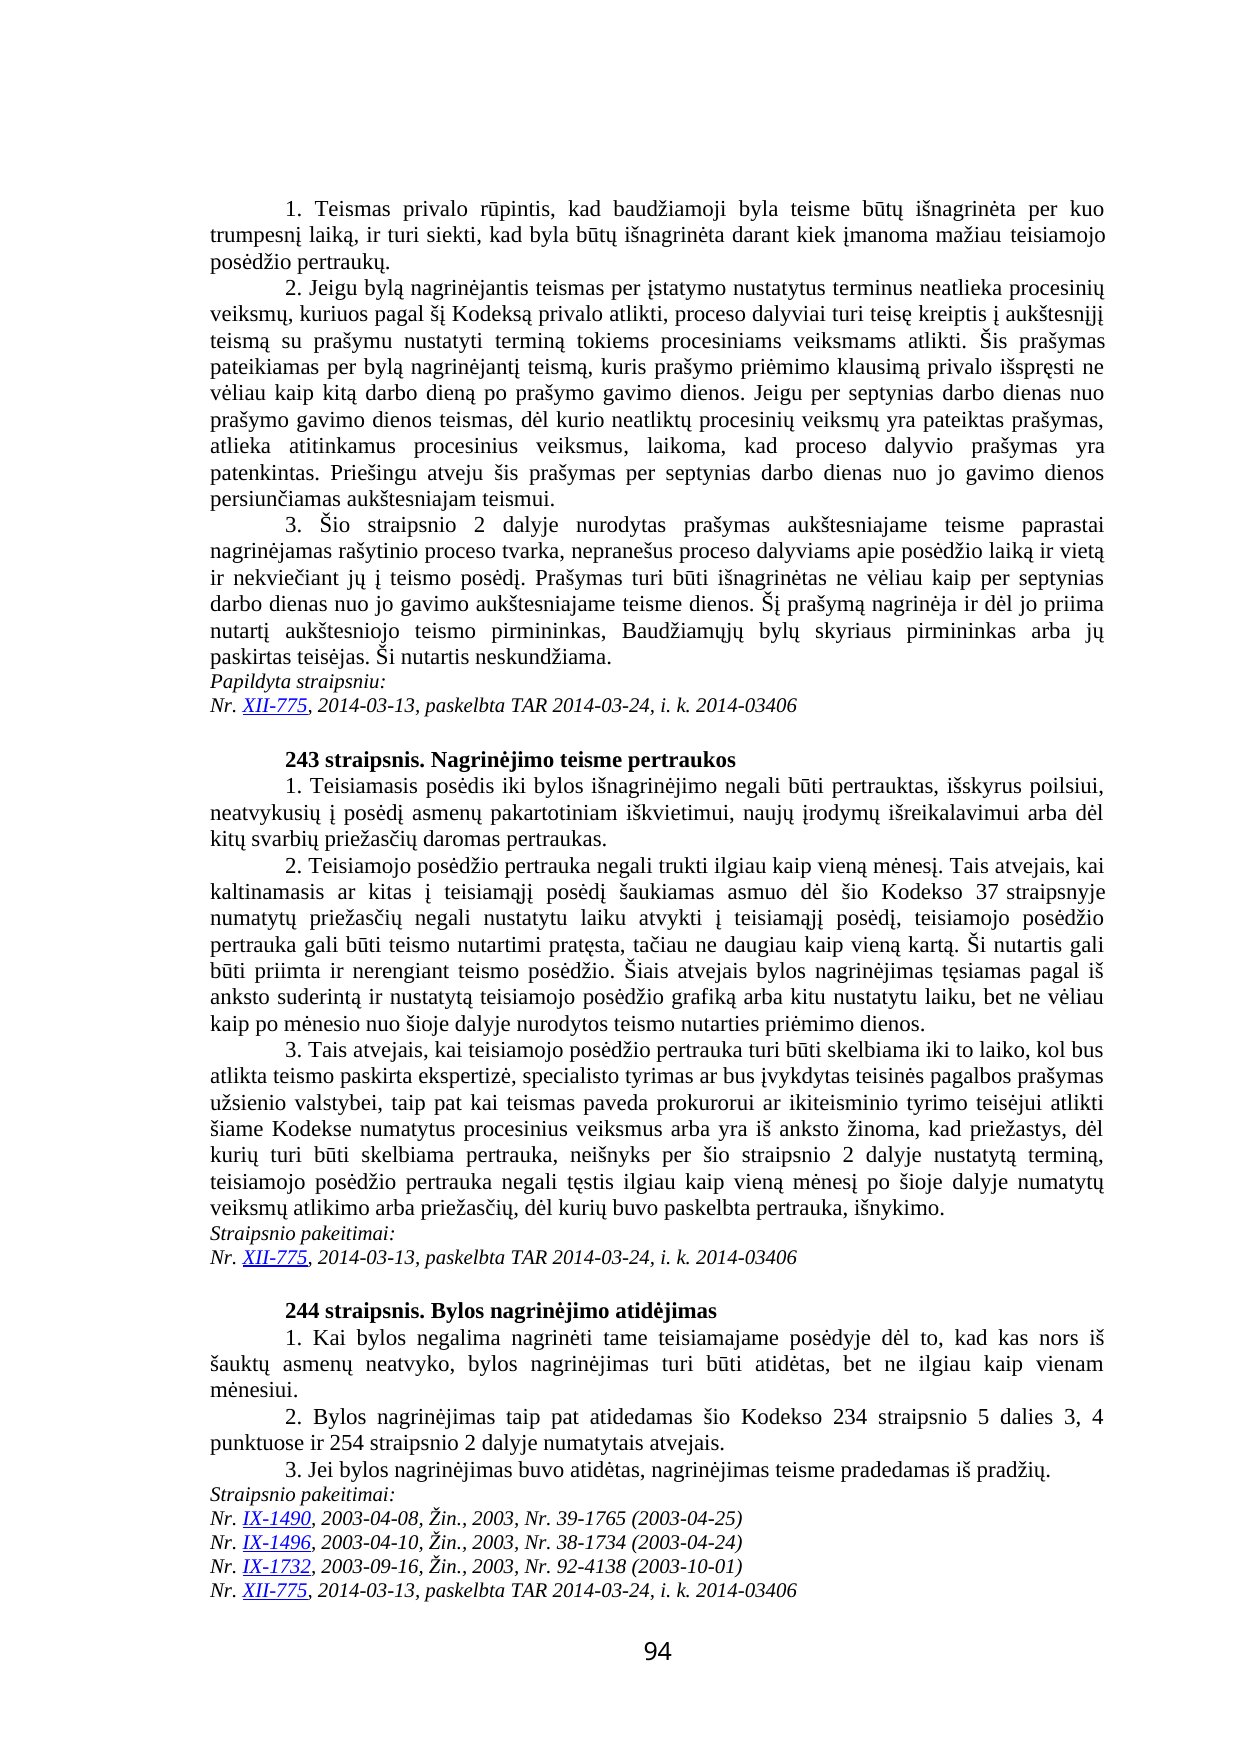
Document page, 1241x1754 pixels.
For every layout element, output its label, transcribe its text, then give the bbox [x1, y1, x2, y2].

text Straipsnio pakeitimai: [210, 1221, 1106, 1245]
text Straipsnio pakeitimai: [210, 1482, 1106, 1506]
text Nr. IX-1732, 2003-09-16, Žin., 2003, Nr. 92-4138 (2003-10-01) [210, 1554, 1106, 1578]
text Nr. XII-775, 2014-03-13, paskelbta TAR 2014-03-24, i. k. 2014-03406 [210, 693, 1106, 717]
text Nr. IX-1490, 2003-04-08, Žin., 2003, Nr. 39-1765 (2003-04-25) [210, 1506, 1106, 1530]
text 2. Teisiamojo posėdžio pertrauka negali trukti ilgiau kaip vieną mėnesį. Tais atvejais, kai kaltinamasis ar kitas į teisiamąjį posėdį šaukiamas asmuo dėl šio Kodekso 37 straipsnyje numatytų priežasčių negali nustatytu laiku atvykti į teisiamąjį posėdį, teisiamojo posėdžio pertrauka gali būti teismo nutartimi pratęsta, tačiau ne daugiau kaip vieną kartą. Ši nutartis gali būti priimta ir nerengiant teismo posėdžio. Šiais atvejais bylos nagrinėjimas tęsiamas pagal iš anksto suderintą ir nustatytą teisiamojo posėdžio grafiką arba kitu nustatytu laiku, bet ne vėliau kaip po mėnesio nuo šioje dalyje nurodytos teismo nutarties priėmimo dienos. [210, 852, 1106, 1036]
text 1. Kai bylos negalima nagrinėti tame teisiamajame posėdyje dėl to, kad kas nors iš šauktų asmenų neatvyko, bylos nagrinėjimas turi būti atidėtas, bet ne ilgiau kaip vienam mėnesiui. [210, 1324, 1106, 1403]
text 3. Jei bylos nagrinėjimas buvo atidėtas, nagrinėjimas teisme pradedamas iš pradžių. [210, 1456, 1106, 1482]
text Papildyta straipsniu: [210, 669, 1106, 693]
text 3. Tais atvejais, kai teisiamojo posėdžio pertrauka turi būti skelbiama iki to laiko, kol bus atlikta teismo paskirta ekspertizė, specialisto tyrimas ar bus įvykdytas teisinės pagalbos prašymas užsienio valstybei, taip pat kai teismas paveda prokurorui ar ikiteisminio tyrimo teisėjui atlikti šiame Kodekse numatytus procesinius veiksmus arba yra iš anksto žinoma, kad priežastys, dėl kurių turi būti skelbiama pertrauka, neišnyks per šio straipsnio 2 dalyje nustatytą terminą, teisiamojo posėdžio pertrauka negali tęstis ilgiau kaip vieną mėnesį po šioje dalyje numatytų veiksmų atlikimo arba priežasčių, dėl kurių buvo paskelbta pertrauka, išnykimo. [210, 1036, 1106, 1221]
text 2. Bylos nagrinėjimas taip pat atidedamas šio Kodekso 234 straipsnio 5 dalies 3, 4 punktuose ir 254 straipsnio 2 dalyje numatytais atvejais. [210, 1403, 1106, 1456]
text Nr. XII-775, 2014-03-13, paskelbta TAR 2014-03-24, i. k. 2014-03406 [210, 1578, 1106, 1602]
text 2. Jeigu bylą nagrinėjantis teismas per įstatymo nustatytus terminus neatlieka procesinių veiksmų, kuriuos pagal šį Kodeksą privalo atlikti, proceso dalyviai turi teisę kreiptis į aukštesnįjį teismą su prašymu nustatyti terminą tokiems procesiniams veiksmams atlikti. Šis prašymas pateikiamas per bylą nagrinėjantį teismą, kuris prašymo priėmimo klausimą privalo išspręsti ne vėliau kaip kitą darbo dieną po prašymo gavimo dienos. Jeigu per septynias darbo dienas nuo prašymo gavimo dienos teismas, dėl kurio neatliktų procesinių veiksmų yra pateiktas prašymas, atlieka atitinkamus procesinius veiksmus, laikoma, kad proceso dalyvio prašymas yra patenkintas. Priešingu atveju šis prašymas per septynias darbo dienas nuo jo gavimo dienos persiunčiamas aukštesniajam teismui. [210, 274, 1106, 511]
text 244 straipsnis. Bylos nagrinėjimo atidėjimas [210, 1297, 1106, 1324]
text 1. Teisiamasis posėdis iki bylos išnagrinėjimo negali būti pertrauktas, išskyrus poilsiui, neatvykusių į posėdį asmenų pakartotiniam iškvietimui, naujų įrodymų išreikalavimui arba dėl kitų svarbių priežasčių daromas pertraukas. [210, 773, 1106, 852]
text Nr. IX-1496, 2003-04-10, Žin., 2003, Nr. 38-1734 (2003-04-24) [210, 1530, 1106, 1554]
text Nr. XII-775, 2014-03-13, paskelbta TAR 2014-03-24, i. k. 2014-03406 [210, 1245, 1106, 1269]
text 243 straipsnis. Nagrinėjimo teisme pertraukos [210, 746, 1106, 773]
text 1. Teismas privalo rūpintis, kad baudžiamoji byla teisme būtų išnagrinėta per kuo trumpesnį laiką, ir turi siekti, kad byla būtų išnagrinėta darant kiek įmanoma mažiau teisiamojo posėdžio pertraukų. [210, 195, 1106, 274]
text 3. Šio straipsnio 2 dalyje nurodytas prašymas aukštesniajame teisme paprastai nagrinėjamas rašytinio proceso tvarka, nepranešus proceso dalyviams apie posėdžio laiką ir vietą ir nekviečiant jų į teismo posėdį. Prašymas turi būti išnagrinėtas ne vėliau kaip per septynias darbo dienas nuo jo gavimo aukštesniajame teisme dienos. Šį prašymą nagrinėja ir dėl jo priima nutartį aukštesniojo teismo pirmininkas, Baudžiamųjų bylų skyriaus pirmininkas arba jų paskirtas teisėjas. Ši nutartis neskundžiama. [210, 511, 1106, 669]
